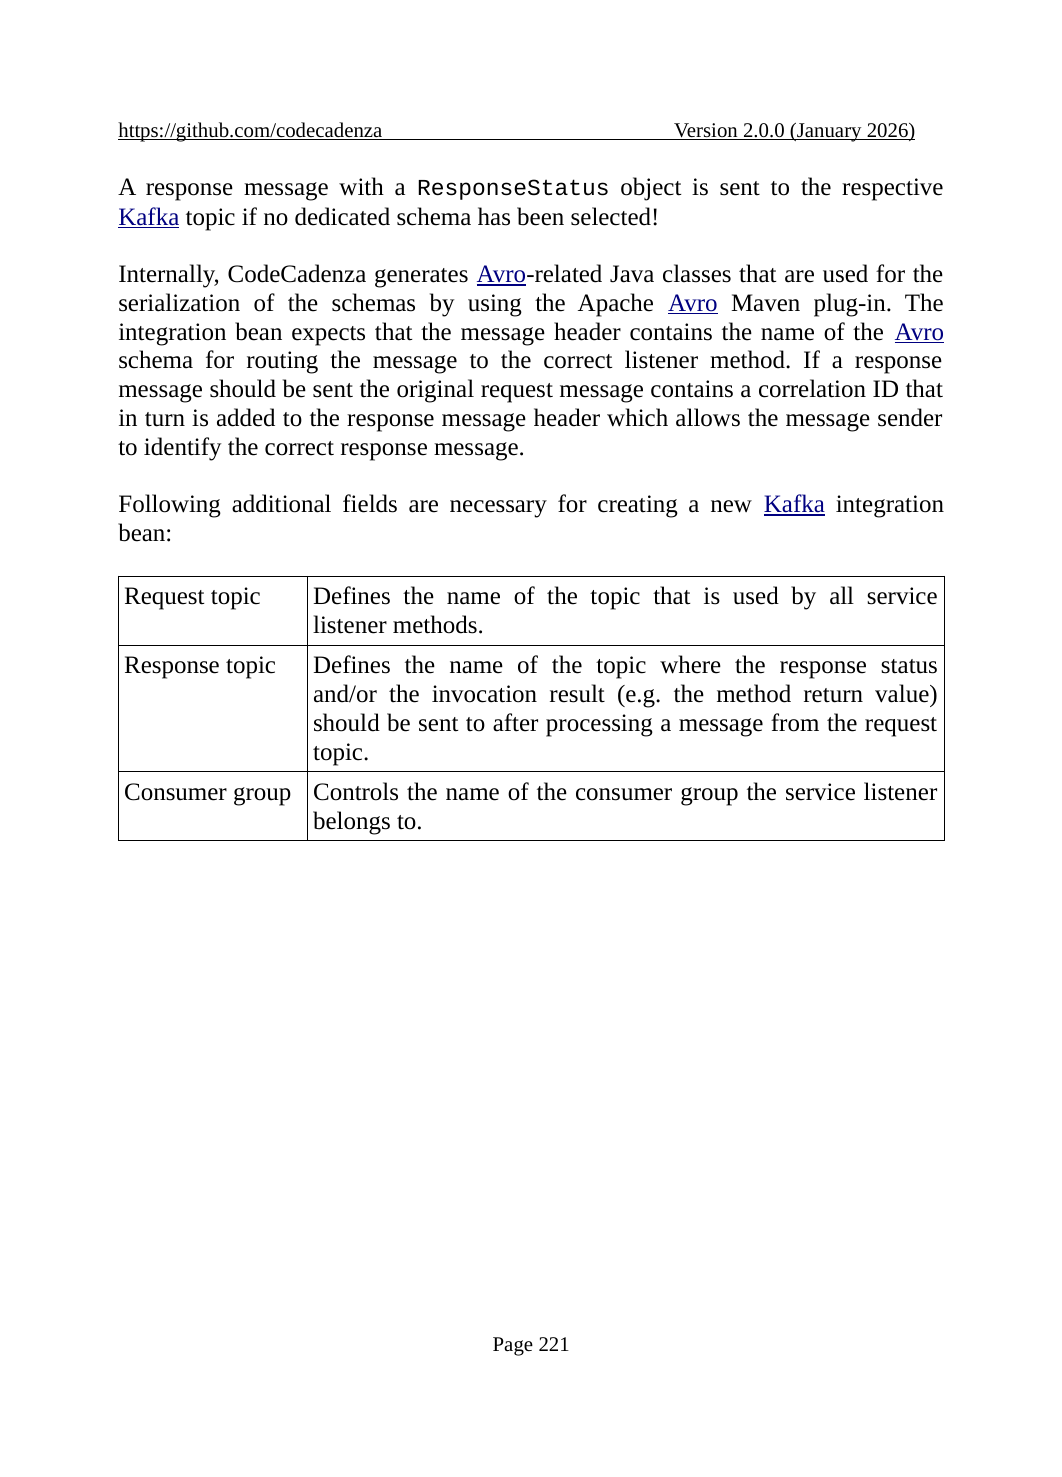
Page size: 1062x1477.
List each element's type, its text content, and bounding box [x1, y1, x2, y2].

table_cell Defines the name of the topic where the response status and/or the invocation result (e.g. the method return value) should be sent to after processing a message from the request topic. [308, 646, 944, 771]
table_cell Consumer group [119, 772, 307, 840]
table_cell Response topic [119, 646, 307, 771]
text A response message with a ResponseStatus object is sent to the respective Kafka topic if no dedicated schema has been selected! [118, 172, 944, 231]
text Following additional fields are necessary for creating a new Kafka integration bean: [118, 489, 944, 547]
text Internally, CodeCadenza generates Avro-related Java classes that are used for the serialization of the schemas by using the Apache Avro Maven plug-in. The integration bean expects that the message header contains the name of the Avro schema for routing the message to the correct listener method. If a response message should be sent the original request message contains a correlation ID that in turn is added to the response message header which allows the message sender to identify the correct response message. [118, 259, 944, 461]
table_header Request topic [119, 577, 307, 645]
table_header Defines the name of the topic that is used by all service listener methods. [308, 577, 944, 645]
table_cell Controls the name of the consumer group the service listener belongs to. [308, 772, 944, 840]
